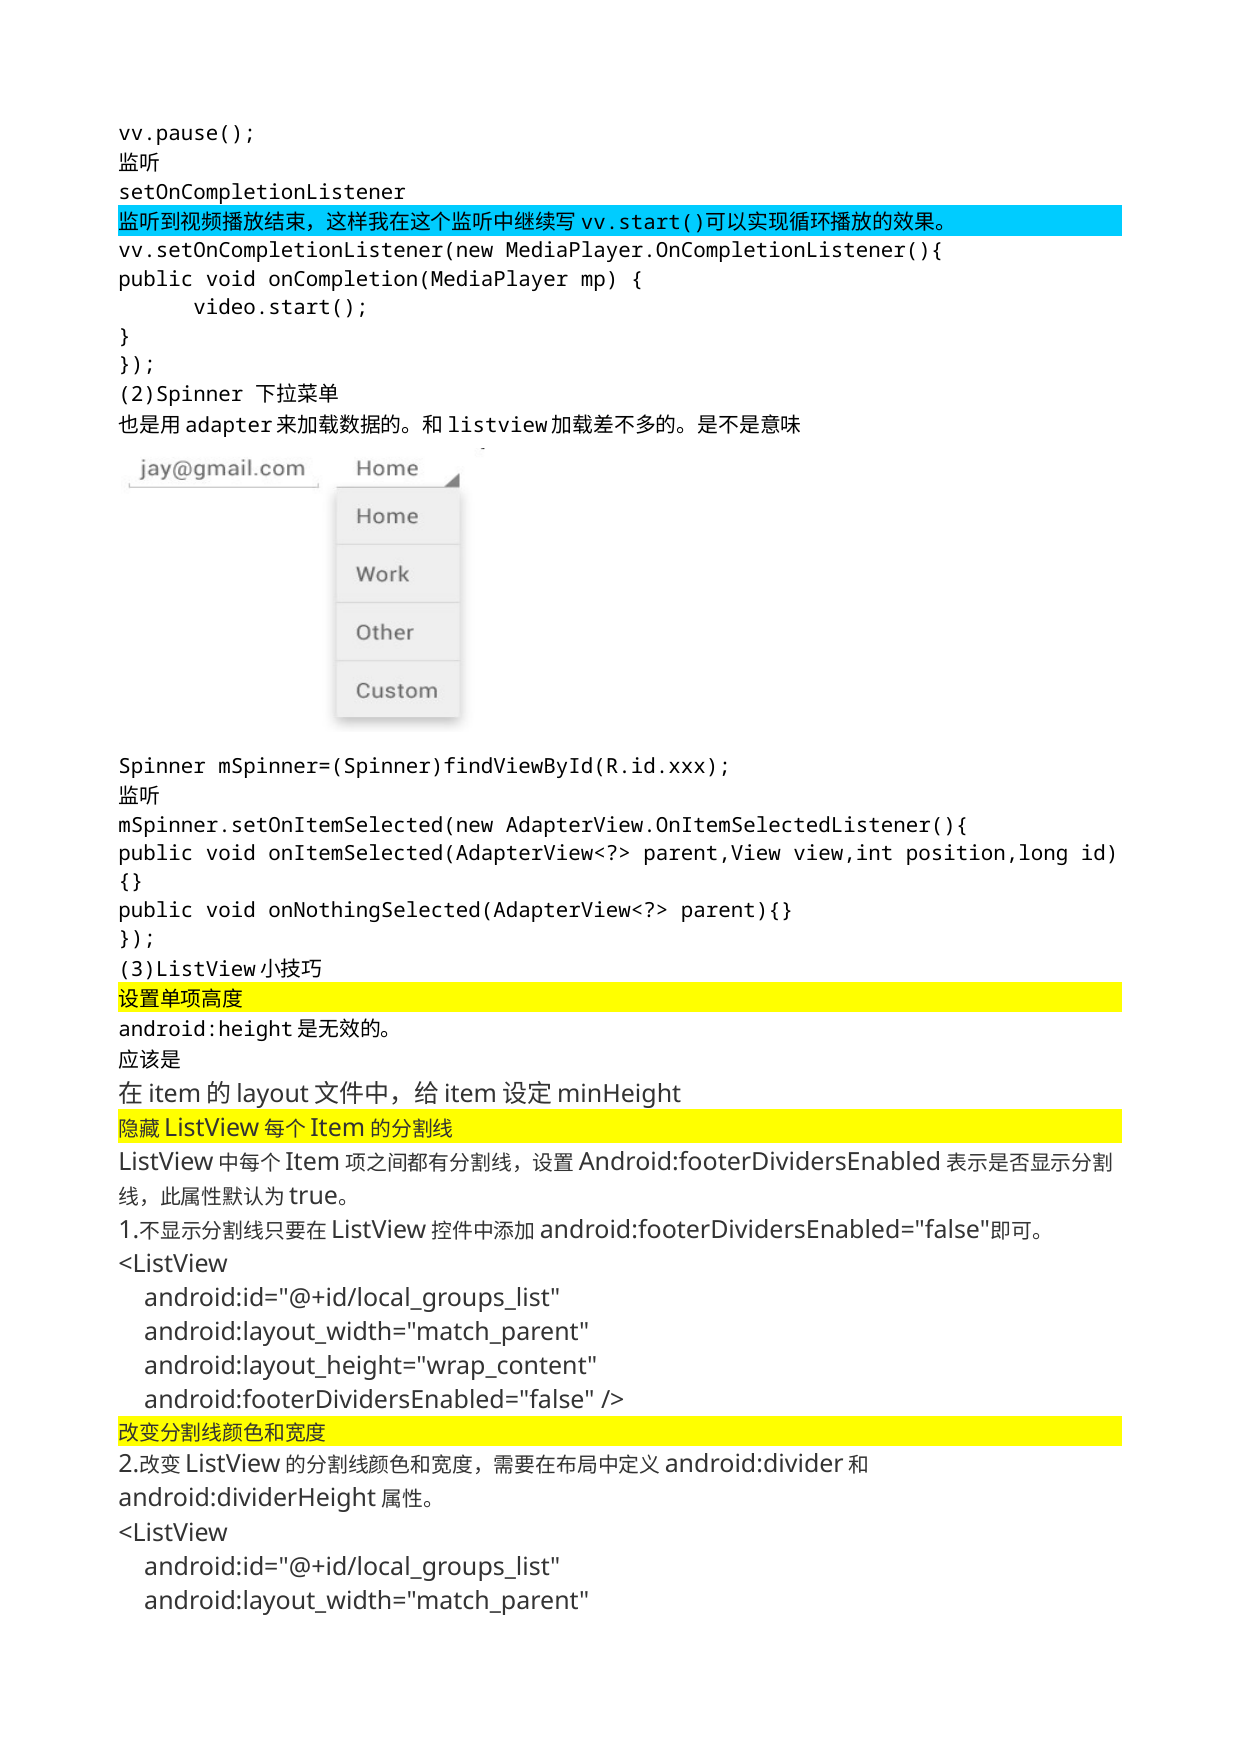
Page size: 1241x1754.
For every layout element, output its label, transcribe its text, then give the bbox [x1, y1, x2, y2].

text (2)Spinner 下拉菜单 [118, 378, 1122, 408]
text setOnCompletionListener [118, 177, 1122, 205]
text <ListView [118, 1246, 1122, 1279]
text Spinner mSpinner=(Spinner)findViewById(R.id.xxx); [118, 751, 1122, 779]
text 隐藏ListView每个Item的分割线 [118, 1109, 1122, 1143]
text 应该是 [118, 1043, 1122, 1073]
text android:layout_height="wrap_content" [118, 1348, 1122, 1382]
text 设置单项高度 [118, 982, 1122, 1012]
text 在item的layout文件中，给item设定minHeight [118, 1073, 1122, 1109]
text }); [118, 923, 1122, 952]
text android:layout_width="match_parent" [118, 1314, 1122, 1348]
picture [121, 448, 485, 732]
text 1.不显示分割线只要在ListView控件中添加android:footerDividersEnabled="false"即可。 [118, 1211, 1122, 1246]
text vv.setOnCompletionListener(new MediaPlayer.OnCompletionListener(){ [118, 236, 1122, 264]
text 监听 [118, 147, 1122, 177]
text vv.pause(); [118, 118, 1122, 147]
text public void onNothingSelected(AdapterView<?> parent){} [118, 895, 1122, 923]
text android:footerDividersEnabled="false" /> [118, 1382, 1122, 1416]
text mSpinner.setOnItemSelected(new AdapterView.OnItemSelectedListener(){ [118, 810, 1122, 838]
text android:height是无效的。 [118, 1012, 1122, 1043]
text android:layout_width="match_parent" [118, 1582, 1122, 1616]
text 2.改变ListView的分割线颜色和宽度，需要在布局中定义android:divider和android:dividerHeight属性。 [118, 1446, 1122, 1514]
text android:id="@+id/local_groups_list" [118, 1279, 1122, 1314]
text public void onItemSelected(AdapterView<?> parent,View view,int position,long id){} [118, 838, 1122, 895]
text ListView中每个Item项之间都有分割线，设置Android:footerDividersEnabled表示是否显示分割线，此属性默认为true。 [118, 1143, 1122, 1211]
text 也是用adapter来加载数据的。和listview加载差不多的。是不是意味 [118, 408, 1122, 438]
text video.start(); [118, 292, 1122, 321]
text (3)ListView小技巧 [118, 952, 1122, 982]
text } [118, 321, 1122, 349]
text public void onCompletion(MediaPlayer mp) { [118, 264, 1122, 292]
text android:id="@+id/local_groups_list" [118, 1548, 1122, 1582]
text 监听到视频播放结束，这样我在这个监听中继续写vv.start()可以实现循环播放的效果。 [118, 205, 1122, 236]
text 改变分割线颜色和宽度 [118, 1416, 1122, 1446]
text }); [118, 349, 1122, 378]
text 监听 [118, 779, 1122, 810]
text <ListView [118, 1514, 1122, 1548]
